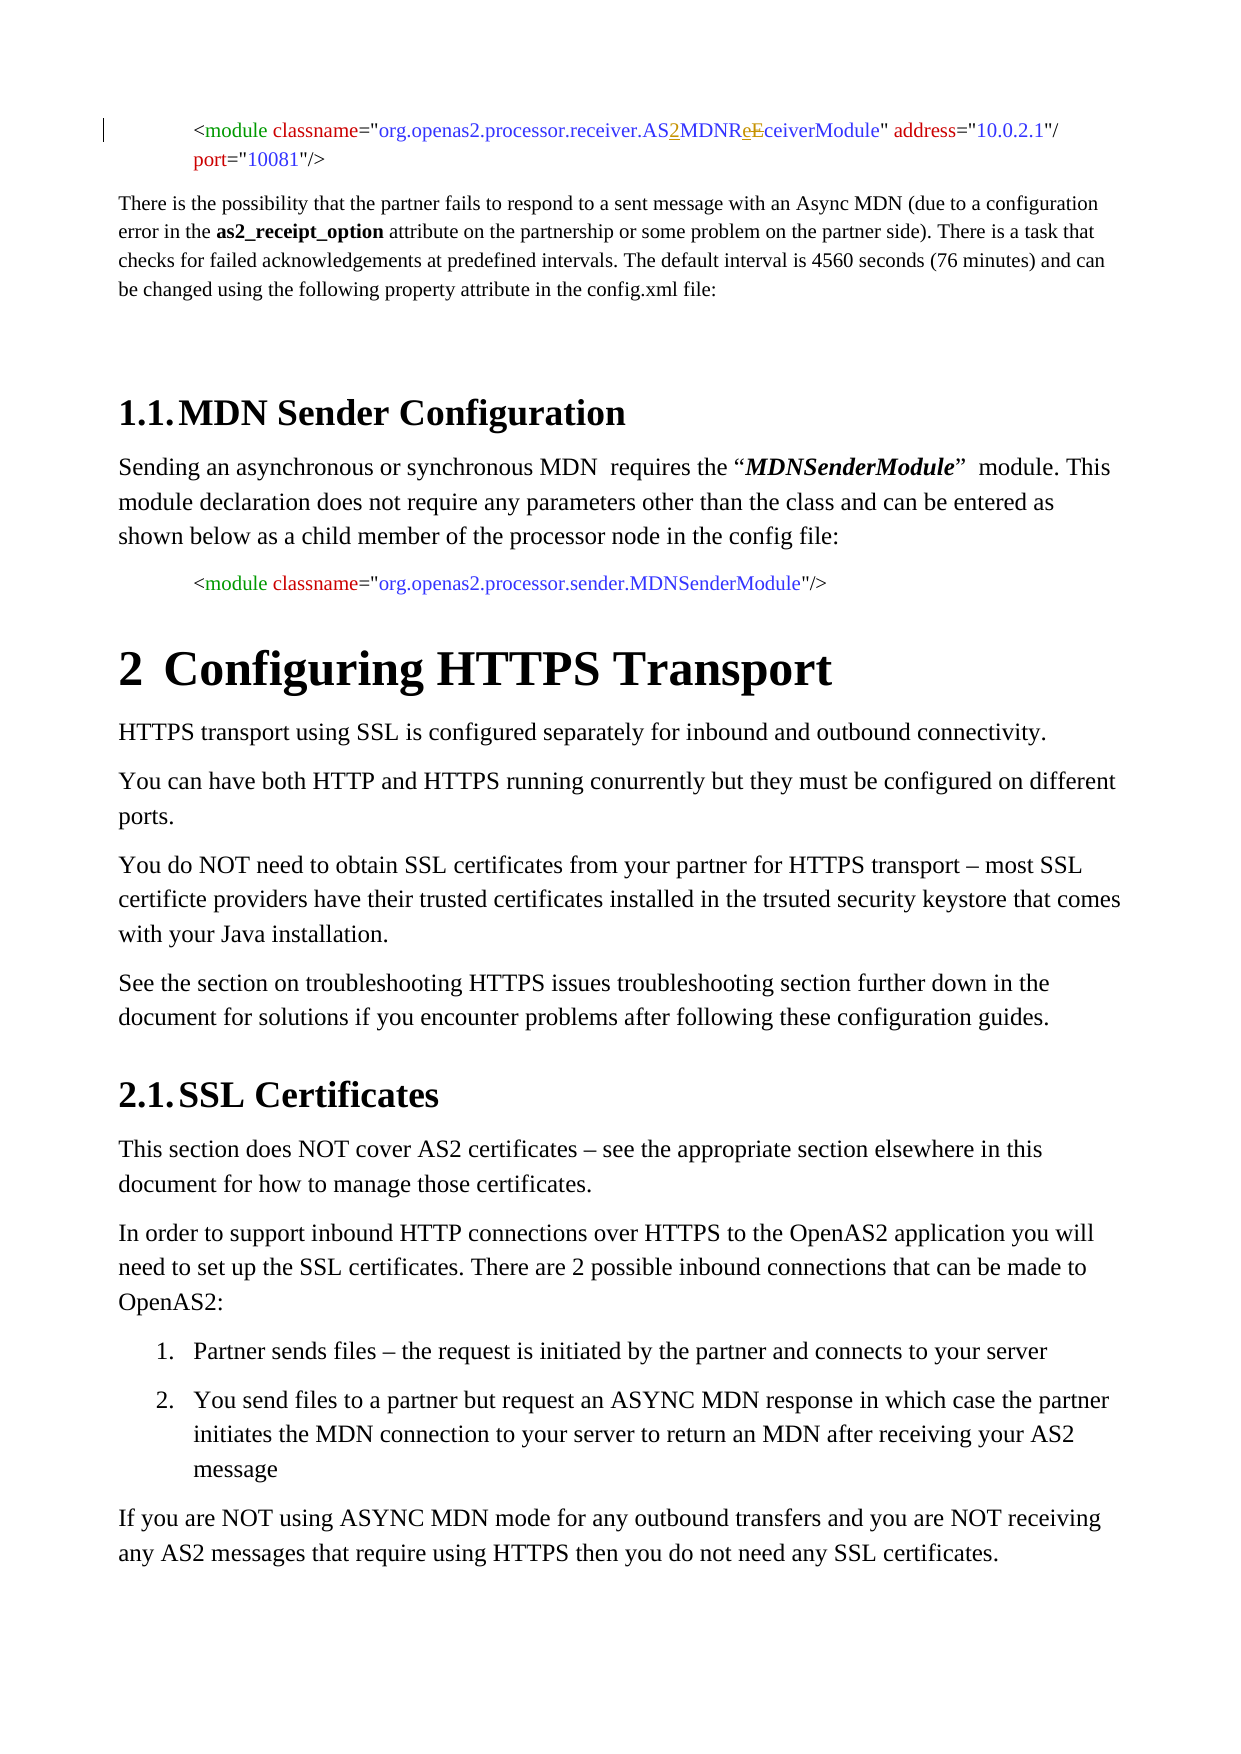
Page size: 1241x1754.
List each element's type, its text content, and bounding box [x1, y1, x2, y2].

text If you are NOT using ASYNC MDN mode for any outbound transfers and you are NOT receiving any AS2 messages that require using HTTPS then you do not need any SSL certificates. [118, 1503, 1122, 1566]
text In order to support inbound HTTP connections over HTTPS to the OpenAS2 application you will need to set up the SSL certificates. There are 2 possible inbound connections that can be made to OpenAS2: [118, 1218, 1122, 1316]
list You send files to a partner but request an ASYNC MDN response in which case the partner initiates the MDN connection to your server to return an MDN after receiving your AS2 message [156, 1385, 1122, 1483]
list Partner sends files – the request is initiated by the partner and connects to your server [156, 1336, 1122, 1365]
text There is the possibility that the partner fails to respond to a sent message with an Async MDN (due to a configuration error in the as2_receipt_option attribute on the partnership or some problem on the partner side). There is a task that checks for failed acknowledgements at predefined intervals. The default interval is 4560 seconds (76 minutes) and can be changed using the following property attribute in the config.xml file: [118, 190, 1122, 301]
text <module classname="org.openas2.processor.sender.MDNSenderModule"/> [193, 570, 1122, 594]
text <module classname="org.openas2.processor.receiver.AS2MDNReceiverModule" address="10.0.2.1"/ port="10081"/> [193, 118, 1122, 171]
text This section does NOT cover AS2 certificates – see the appropriate section elsewhere in this document for how to manage those certificates. [118, 1134, 1122, 1198]
text You do NOT need to obtain SSL certificates from your partner for HTTPS transport – most SSL certificte providers have their trusted certificates installed in the trsuted security keystore that comes with your Java installation. [118, 850, 1122, 948]
subtitle Configuring HTTPS Transport [118, 639, 1122, 696]
text You can have both HTTP and HTTPS running conurrently but they must be configured on different ports. [118, 766, 1122, 830]
subtitle MDN Sender Configuration [118, 390, 1122, 433]
text Sending an asynchronous or synchronous MDN requires the “MDNSenderModule” module. This module declaration does not require any parameters other than the class and can be entered as shown below as a child member of the processor node in the config file: [118, 452, 1122, 550]
list SSL Certificates [118, 1072, 1122, 1116]
text HTTPS transport using SSL is configured separately for inbound and outbound connectivity. [118, 717, 1122, 746]
text See the section on troubleshooting HTTPS issues troubleshooting section further down in the document for solutions if you encounter problems after following these configuration guides. [118, 968, 1122, 1031]
